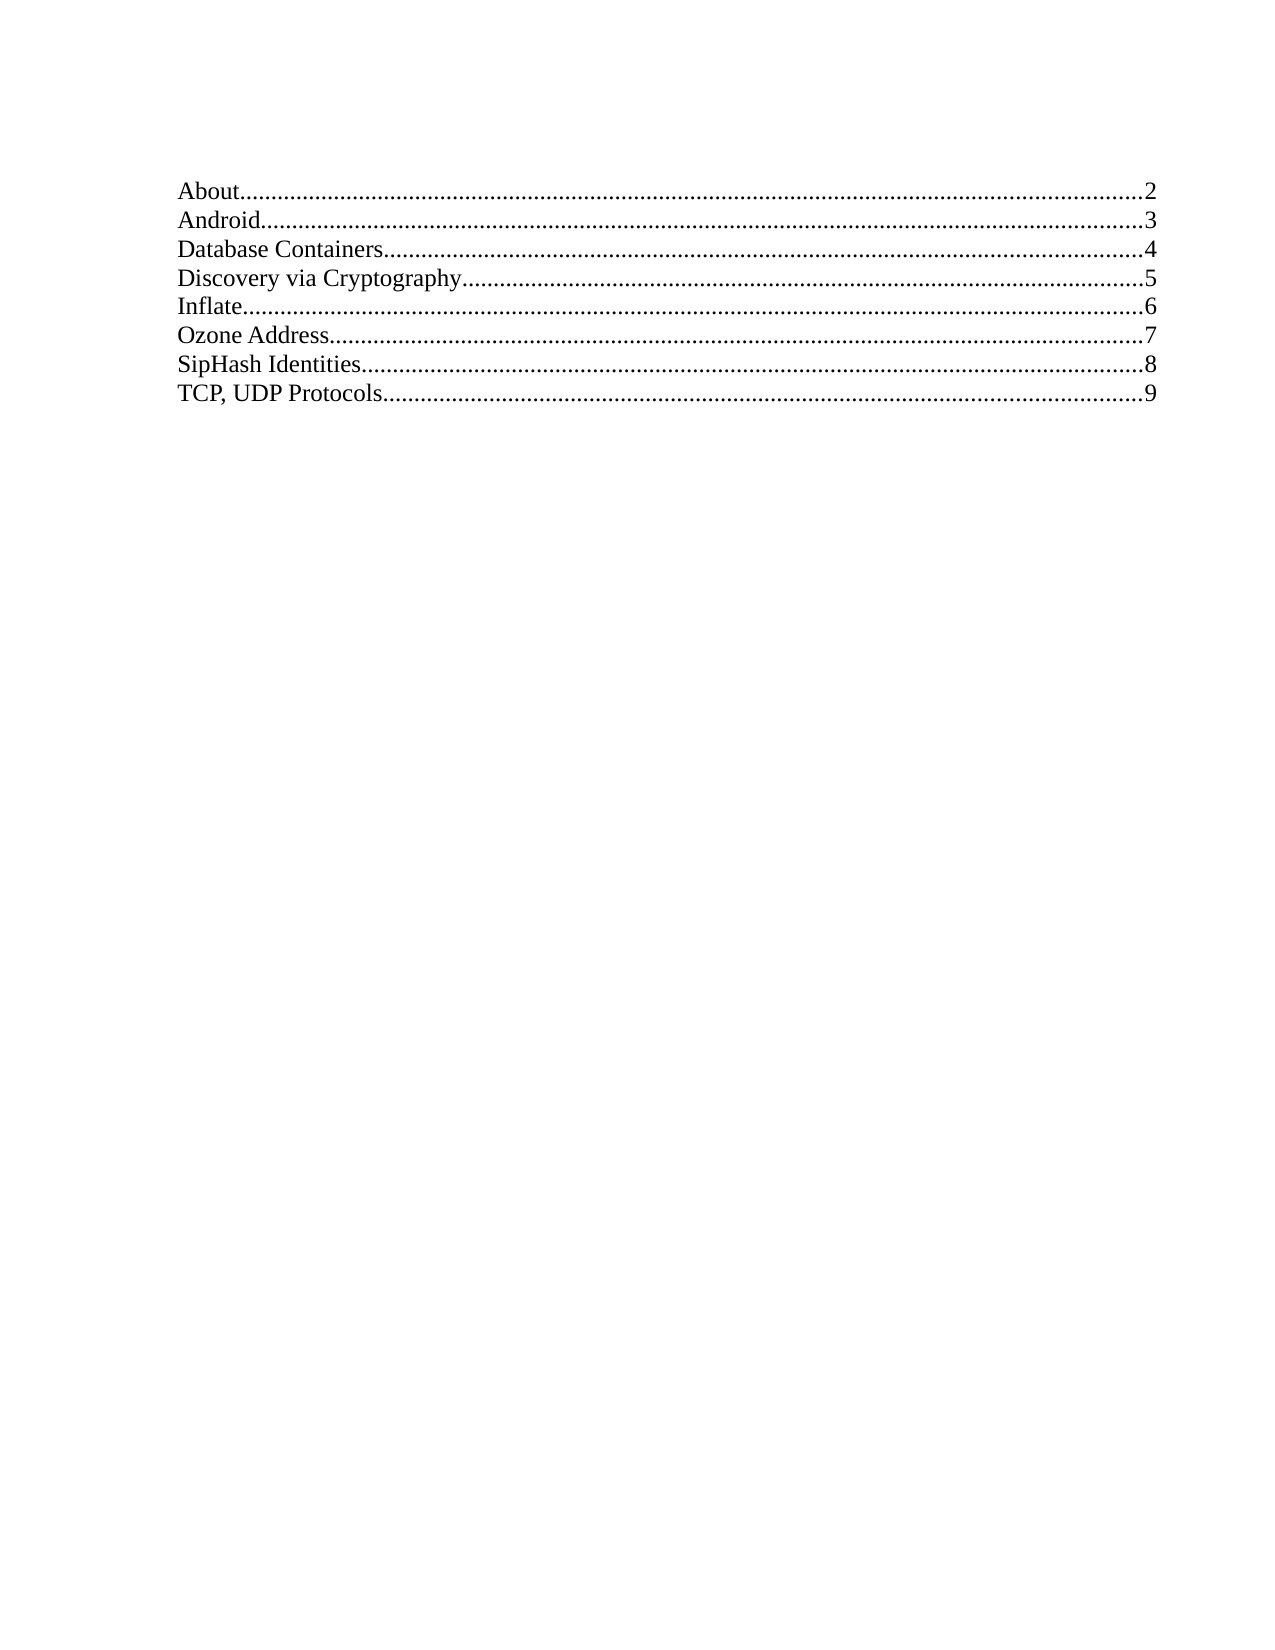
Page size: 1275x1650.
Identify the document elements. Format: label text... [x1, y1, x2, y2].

text SipHash Identities 8 [177, 349, 1157, 378]
text Ozone Address 7 [177, 320, 1157, 349]
text Discovery via Cryptography 5 [177, 263, 1157, 291]
text TCP, UDP Protocols 9 [177, 378, 1157, 406]
text Inflate 6 [177, 291, 1157, 320]
text Database Containers 4 [177, 234, 1157, 263]
text About 2 [177, 176, 1157, 205]
text Android 3 [177, 205, 1157, 234]
